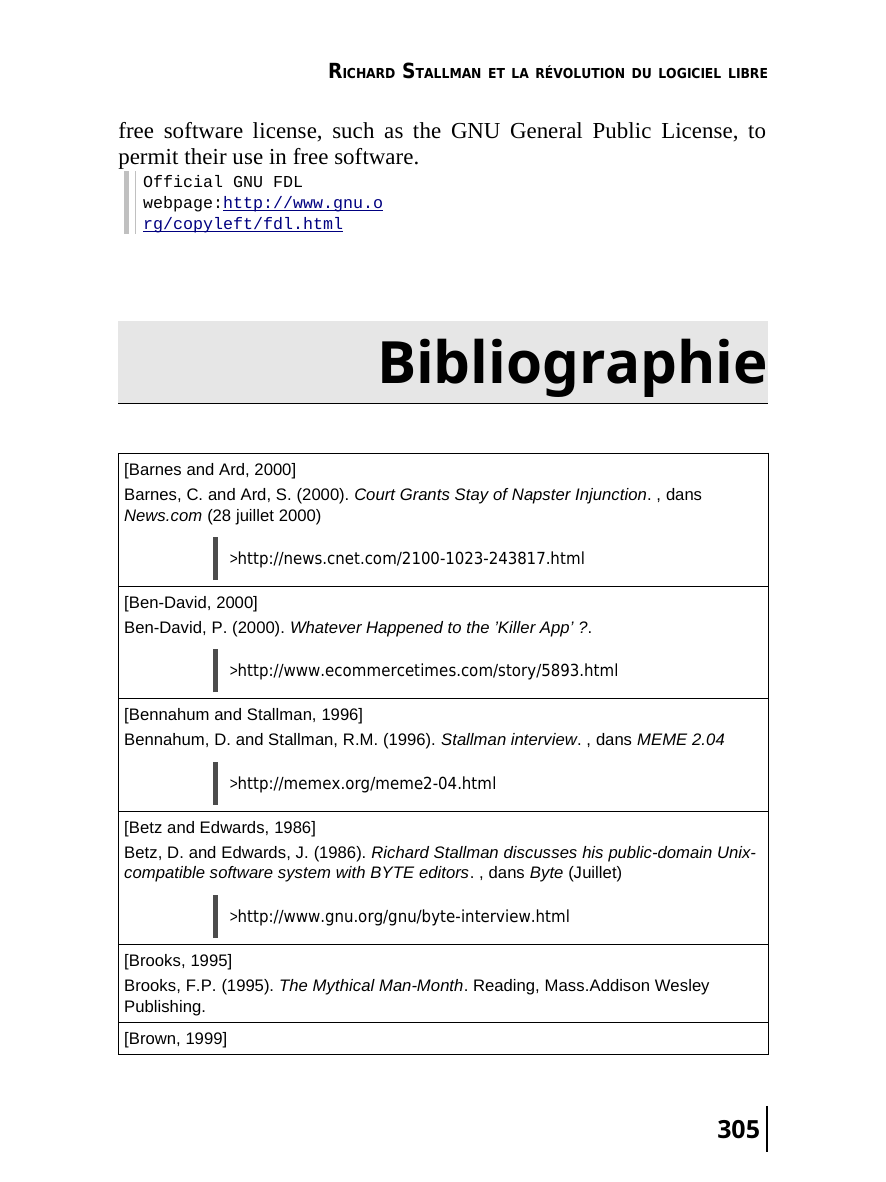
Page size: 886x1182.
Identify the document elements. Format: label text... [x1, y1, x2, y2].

table_cell [Ben-David, 2000] Ben-David, P. (2000). Whatever Happened to the ’Killer App’ ?. http://www.ecommercetimes.com/story/5893.html [119, 587, 768, 698]
text free software license, such as the GNU General Public License, to permit their use in free software. [118, 118, 768, 169]
text Official GNU FDL webpage:http://www.gnu.org/copyleft/fdl.html [136, 171, 384, 234]
subtitle Bibliographie [118, 321, 768, 403]
table_cell [Betz and Edwards, 1986] Betz, D. and Edwards, J. (1986). Richard Stallman discusses his public-domain Unix-compatible software system with BYTE editors. , dans Byte (Juillet) http://www.gnu.org/gnu/byte-interview.html [119, 812, 768, 944]
table_cell [Bennahum and Stallman, 1996] Bennahum, D. and Stallman, R.M. (1996). Stallman interview. , dans MEME 2.04 http://memex.org/meme2-04.html [119, 699, 768, 811]
table_cell [Brown, 1999] [119, 1023, 768, 1054]
table_cell [Brooks, 1995] Brooks, F.P. (1995). The Mythical Man-Month. Reading, Mass.Addison Wesley Publishing. [119, 945, 768, 1022]
table_header [Barnes and Ard, 2000] Barnes, C. and Ard, S. (2000). Court Grants Stay of Napster Injunction. , dans News.com (28 juillet 2000) http://news.cnet.com/2100-1023-243817.html [119, 454, 768, 586]
